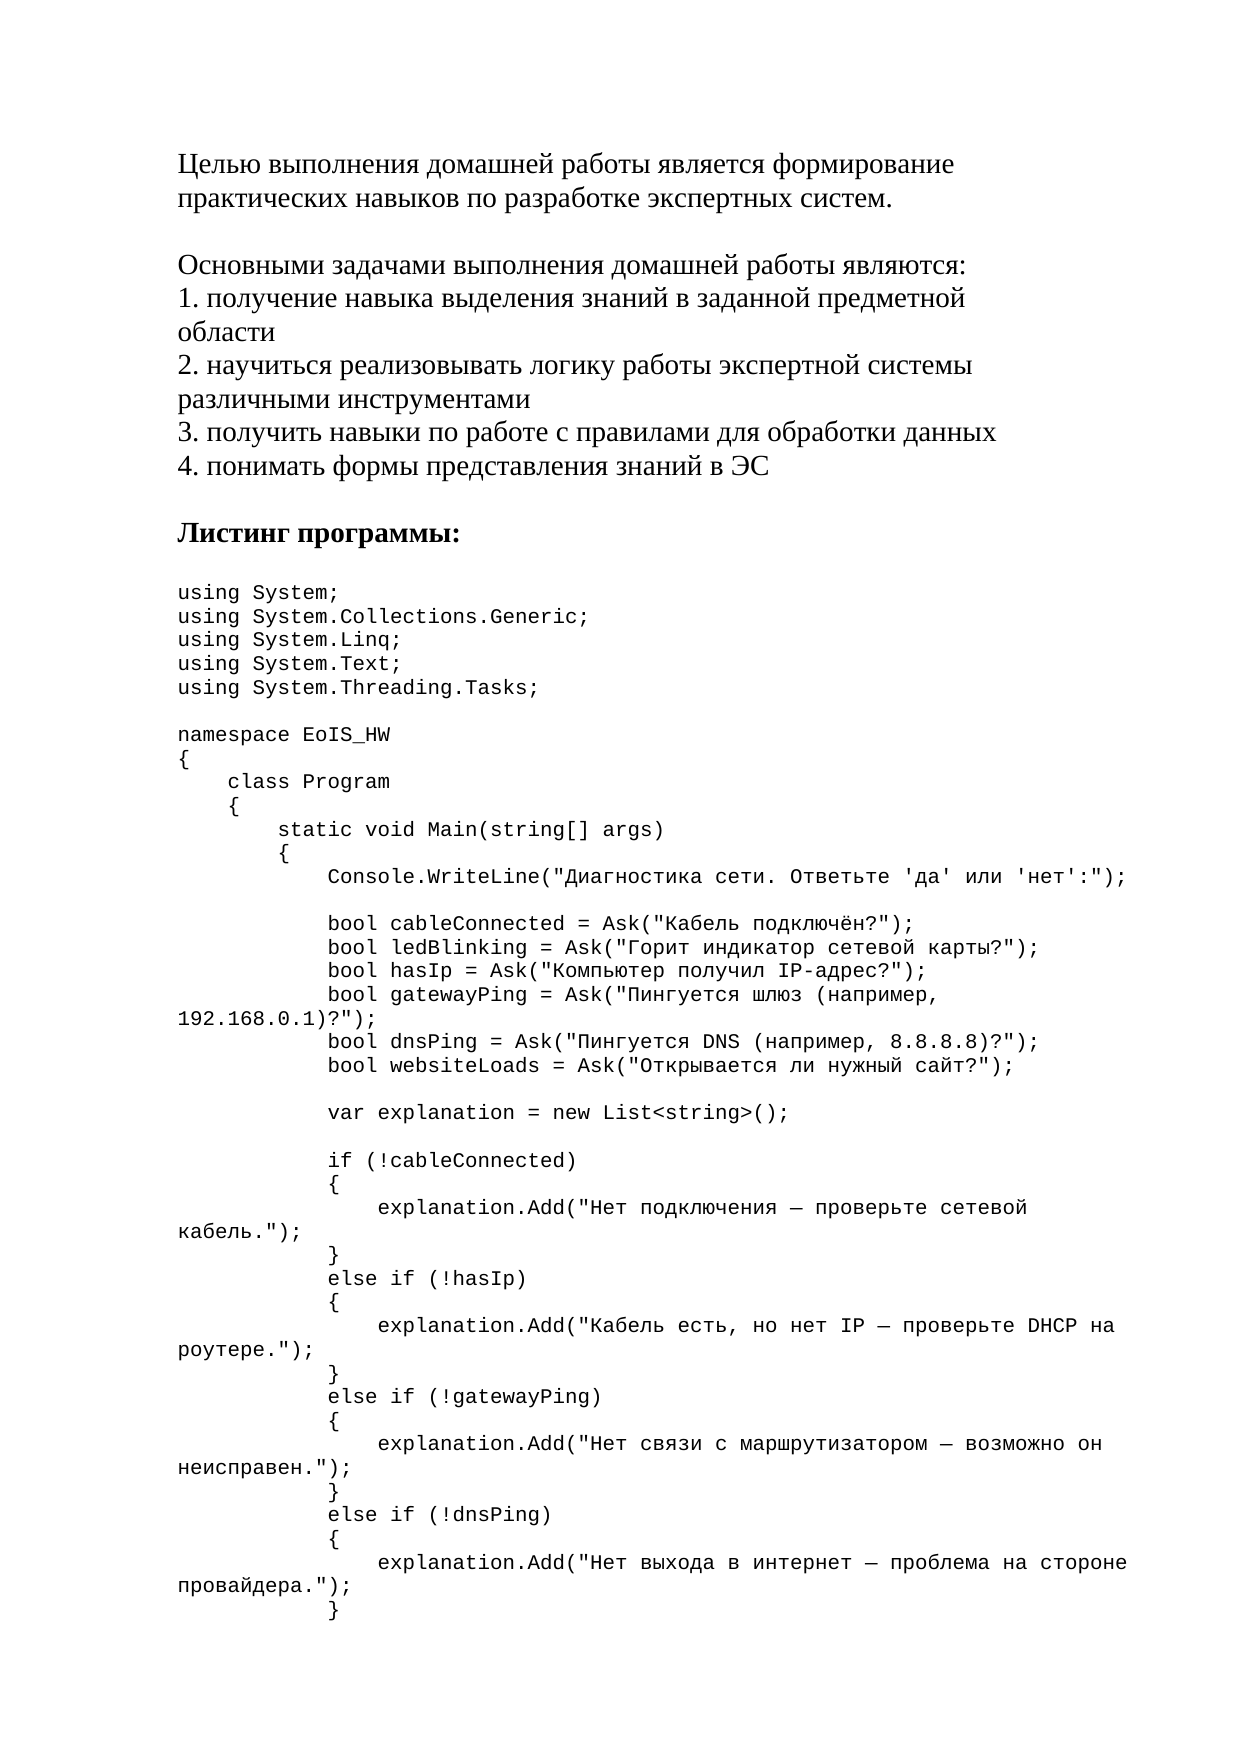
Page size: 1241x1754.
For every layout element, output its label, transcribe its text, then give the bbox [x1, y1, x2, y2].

text { [177, 1410, 1152, 1433]
text explanation.Add("Нет связи с маршрутизатором — возможно он неисправен."); [177, 1433, 1152, 1481]
text области [177, 314, 1152, 347]
text различными инструментами [177, 381, 1152, 414]
text using System; [177, 582, 1152, 606]
text практических навыков по разработке экспертных систем. [177, 180, 1152, 213]
text Console.WriteLine("Диагностика сети. Ответьте 'да' или 'нет':"); [177, 866, 1152, 889]
text explanation.Add("Нет выхода в интернет — проблема на стороне провайдера."); [177, 1552, 1152, 1599]
text bool gatewayPing = Ask("Пингуется шлюз (например, 192.168.0.1)?"); [177, 984, 1152, 1031]
text if (!cableConnected) [177, 1150, 1152, 1173]
text bool dnsPing = Ask("Пингуется DNS (например, 8.8.8.8)?"); [177, 1031, 1152, 1055]
text using System.Text; [177, 653, 1152, 677]
text 1. получение навыка выделения знаний в заданной предметной [177, 280, 1152, 314]
text var explanation = new List<string>(); [177, 1102, 1152, 1126]
text using System.Threading.Tasks; [177, 677, 1152, 700]
text static void Main(string[] args) [177, 819, 1152, 842]
text 4. понимать формы представления знаний в ЭС [177, 448, 1152, 482]
text bool hasIp = Ask("Компьютер получил IP-адрес?"); [177, 961, 1152, 984]
text 3. получить навыки по работе с правилами для обработки данных [177, 414, 1152, 448]
text else if (!hasIp) [177, 1268, 1152, 1292]
text explanation.Add("Нет подключения — проверьте сетевой кабель."); [177, 1197, 1152, 1244]
text { [177, 1292, 1152, 1315]
text bool websiteLoads = Ask("Открывается ли нужный сайт?"); [177, 1055, 1152, 1079]
text bool ledBlinking = Ask("Горит индикатор сетевой карты?"); [177, 937, 1152, 961]
text } [177, 1481, 1152, 1504]
text } [177, 1599, 1152, 1623]
text 2. научиться реализовывать логику работы экспертной системы [177, 347, 1152, 381]
text Листинг программы: [177, 515, 1152, 549]
text Целью выполнения домашней работы является формирование [177, 146, 1152, 180]
text else if (!gatewayPing) [177, 1386, 1152, 1410]
text { [177, 748, 1152, 771]
text } [177, 1362, 1152, 1386]
text namespace EoIS_HW [177, 724, 1152, 748]
text { [177, 842, 1152, 866]
text Основными задачами выполнения домашней работы являются: [177, 247, 1152, 280]
text bool cableConnected = Ask("Кабель подключён?"); [177, 913, 1152, 937]
text using System.Linq; [177, 629, 1152, 653]
text { [177, 795, 1152, 819]
text class Program [177, 771, 1152, 795]
text using System.Collections.Generic; [177, 606, 1152, 629]
text { [177, 1528, 1152, 1552]
text explanation.Add("Кабель есть, но нет IP — проверьте DHCP на роутере."); [177, 1315, 1152, 1362]
text } [177, 1244, 1152, 1268]
text { [177, 1173, 1152, 1197]
text else if (!dnsPing) [177, 1504, 1152, 1528]
